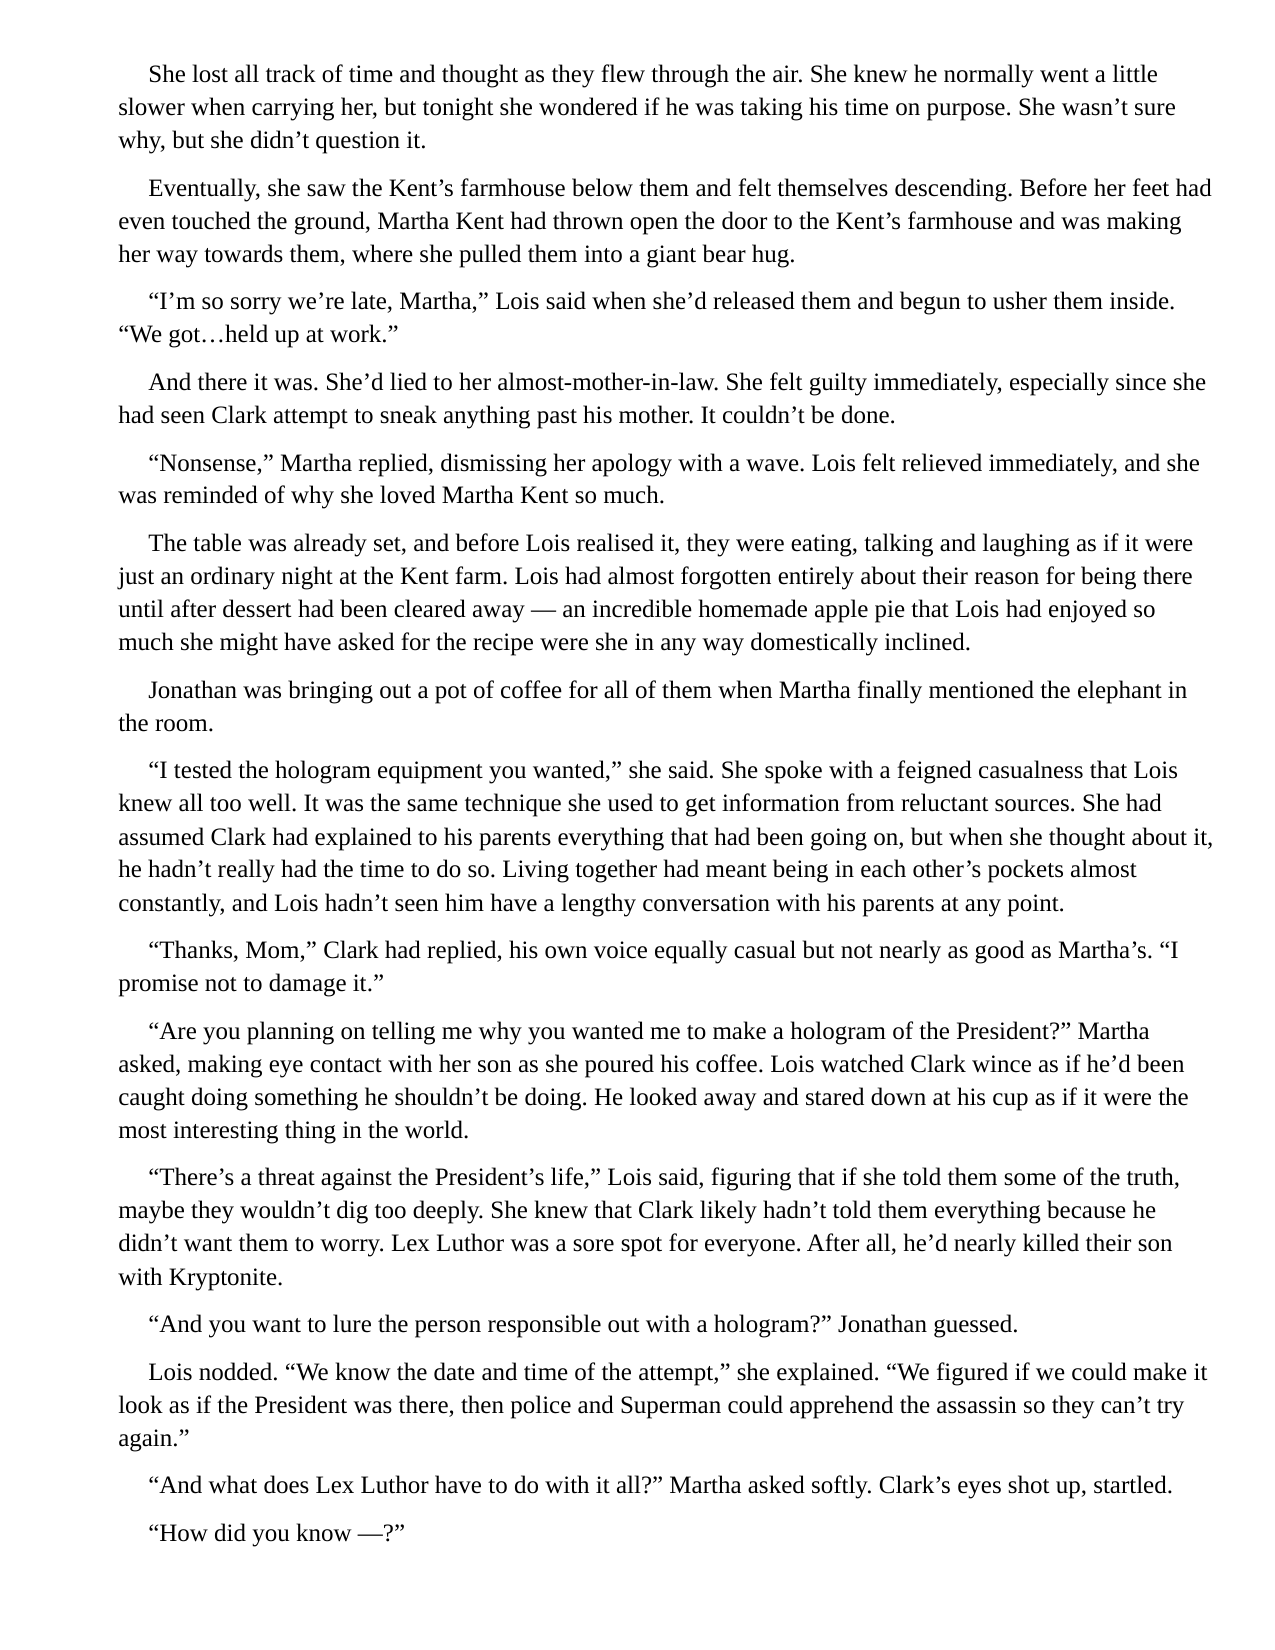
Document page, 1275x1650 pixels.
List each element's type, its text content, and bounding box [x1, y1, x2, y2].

text “Nonsense,” Martha replied, dismissing her apology with a wave. Lois felt relieved immediately, and she was reminded of why she loved Martha Kent so much. [118, 448, 1216, 509]
text “And what does Lex Luthor have to do with it all?” Martha asked softly. Clark’s eyes shot up, startled. [118, 1470, 1216, 1499]
text “I’m so sorry we’re late, Martha,” Lois said when she’d released them and begun to usher them inside. “We got…held up at work.” [118, 286, 1216, 348]
text Lois nodded. “We know the date and time of the attempt,” she explained. “We figured if we could make it look as if the President was there, then police and Superman could apprehend the assassin so they can’t try again.” [118, 1357, 1216, 1452]
text “How did you know —?” [118, 1518, 1216, 1547]
text And there it was. She’d lied to her almost-mother-in-law. She felt guilty immediately, especially since she had seen Clark attempt to sneak anything past his mother. It couldn’t be done. [118, 367, 1216, 429]
text The table was already set, and before Lois realised it, they were eating, talking and laughing as if it were just an ordinary night at the Kent farm. Lois had almost forgotten entirely about their reason for being there until after dessert had been cleared away — an incredible homemade apple pie that Lois had enjoyed so much she might have asked for the recipe were she in any way domestically inclined. [118, 528, 1216, 656]
text Eventually, she saw the Kent’s farmhouse below them and felt themselves descending. Before her feet had even touched the ground, Martha Kent had thrown open the door to the Kent’s farmhouse and was making her way towards them, where she pulled them into a giant bear hug. [118, 173, 1216, 267]
text “And you want to lure the person responsible out with a hologram?” Jonathan guessed. [118, 1309, 1216, 1338]
text She lost all track of time and thought as they flew through the air. She knew he normally went a little slower when carrying her, but tonight she wondered if he was taking his time on purpose. She wasn’t sure why, but she didn’t question it. [118, 59, 1216, 154]
text “Are you planning on telling me why you wanted me to make a hologram of the President?” Martha asked, making eye contact with her son as she poured his coffee. Lois watched Clark wince as if he’d been caught doing something he shouldn’t be doing. He looked away and stared down at his cup as if it were the most interesting thing in the world. [118, 1016, 1216, 1144]
text “Thanks, Mom,” Clark had replied, his own voice equally casual but not nearly as good as Martha’s. “I promise not to damage it.” [118, 935, 1216, 997]
text “There’s a threat against the President’s life,” Lois said, figuring that if she told them some of the truth, maybe they wouldn’t dig too deeply. She knew that Clark likely hadn’t told them everything because he didn’t want them to worry. Lex Luthor was a sore spot for everyone. After all, he’d nearly killed their son with Kryptonite. [118, 1162, 1216, 1290]
text Jonathan was bringing out a pot of coffee for all of them when Martha finally mentioned the elephant in the room. [118, 675, 1216, 737]
text “I tested the hologram equipment you wanted,” she said. She spoke with a feigned casualness that Lois knew all too well. It was the same technique she used to get information from reluctant sources. She had assumed Clark had explained to his parents everything that had been going on, but when she thought about it, he hadn’t really had the time to do so. Living together had meant being in each other’s pockets almost constantly, and Lois hadn’t seen him have a lengthy conversation with his parents at any point. [118, 756, 1216, 916]
